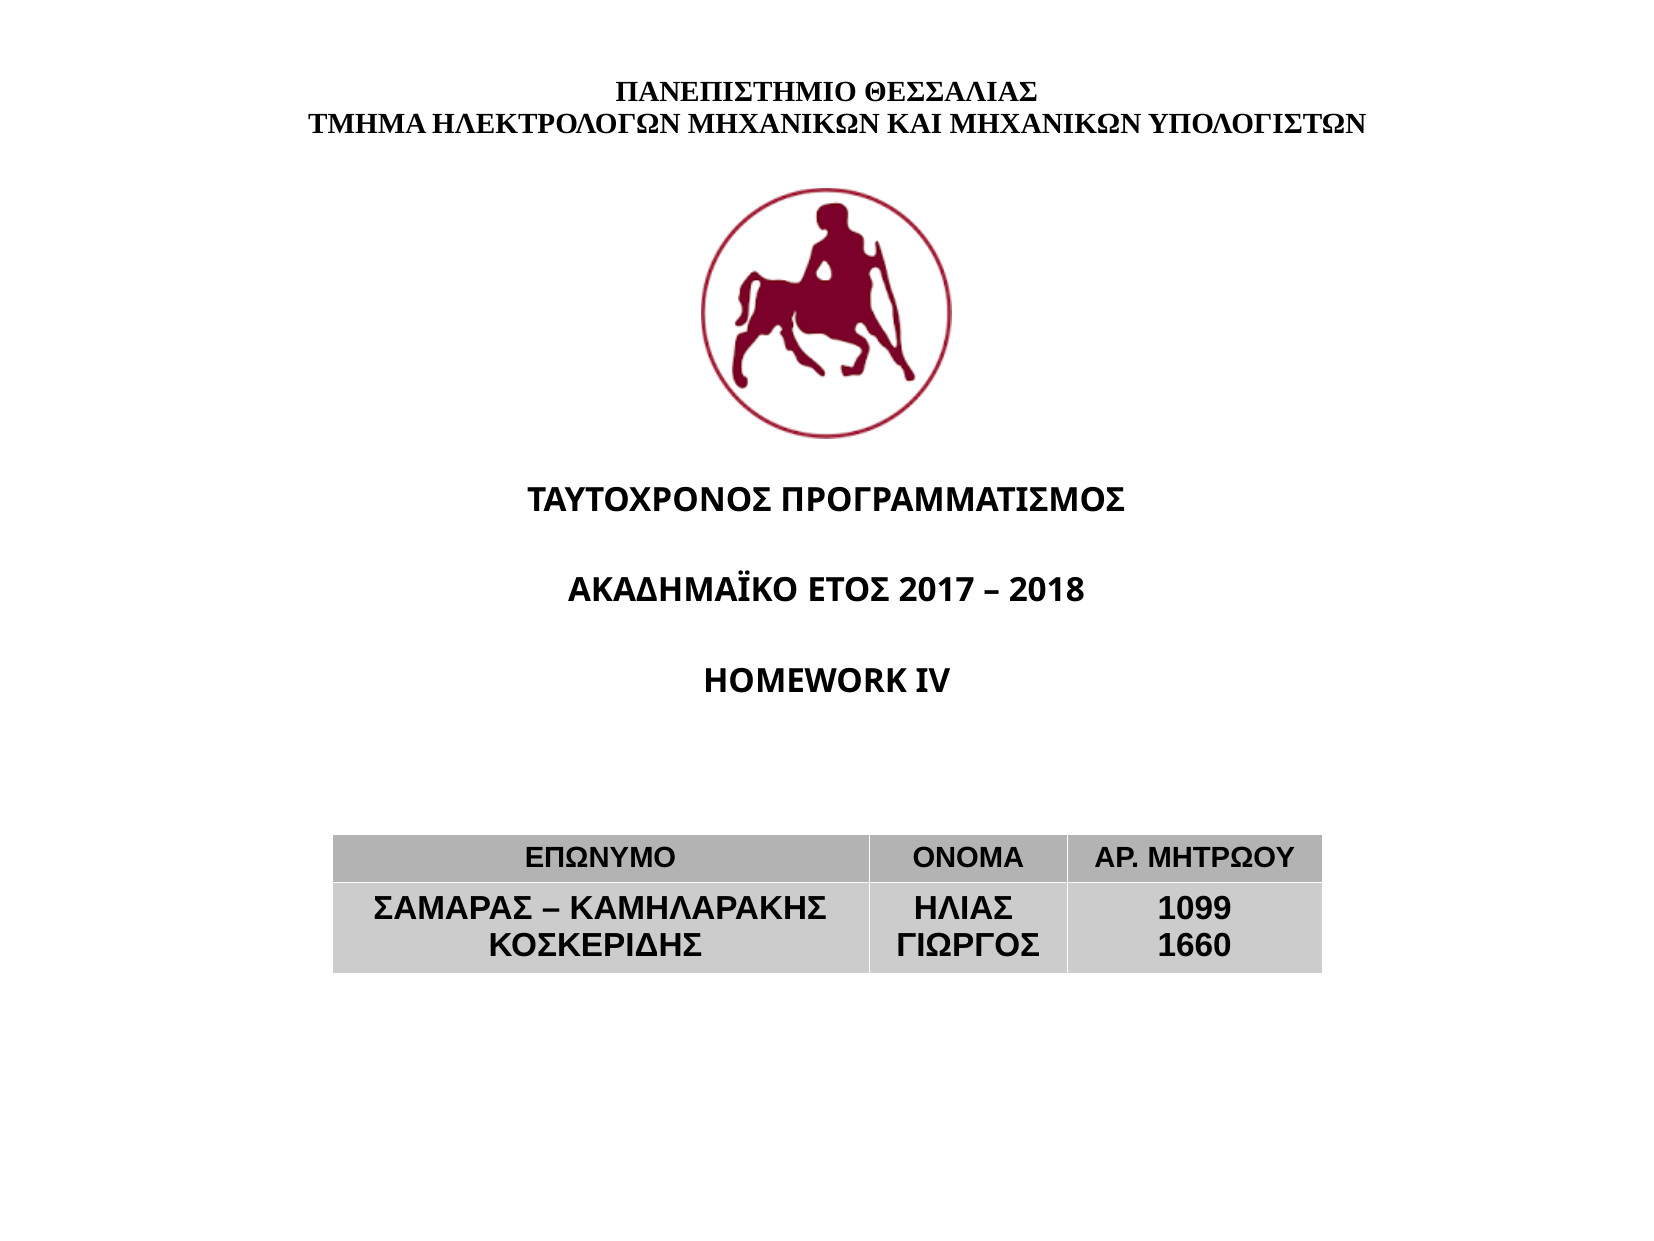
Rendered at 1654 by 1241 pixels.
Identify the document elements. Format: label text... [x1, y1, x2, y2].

table_cell 1099 1660 [1068, 883, 1322, 973]
title ΠΑΝΕΠΙΣΤΗΜΙΟ ΘΕΣΣΑΛΙΑΣ ΤΜΗΜΑ ΗΛΕΚΤΡΟΛΟΓΩΝ ΜΗΧΑΝΙΚΩΝ ΚΑΙ ΜΗΧΑΝΙΚΩΝ ΥΠΟΛΟΓΙΣΤΩΝ [82, 49, 1571, 166]
title ΤΑΥΤΟΧΡΟΝΟΣ ΠΡΟΓΡΑΜΜΑΤΙΣΜΟΣ ΑΚΑΔΗΜΑΪΚΟ ΕΤΟΣ 2017 – 2018 HOMEWORK IV [82, 492, 1571, 686]
table_header ΕΠΩΝΥΜΟ [333, 835, 869, 882]
table_header ΑΡ. ΜΗΤΡΩΟΥ [1068, 835, 1322, 882]
table_cell ΣΑΜΑΡΑΣ – ΚΑΜΗΛΑΡΑΚΗΣ ΚΟΣΚΕΡΙΔΗΣ [333, 883, 869, 973]
picture [701, 188, 952, 439]
table_header ΟΝΟΜΑ [870, 835, 1067, 882]
table_cell ΗΛΙΑΣ ΓΙΩΡΓΟΣ [870, 883, 1067, 973]
